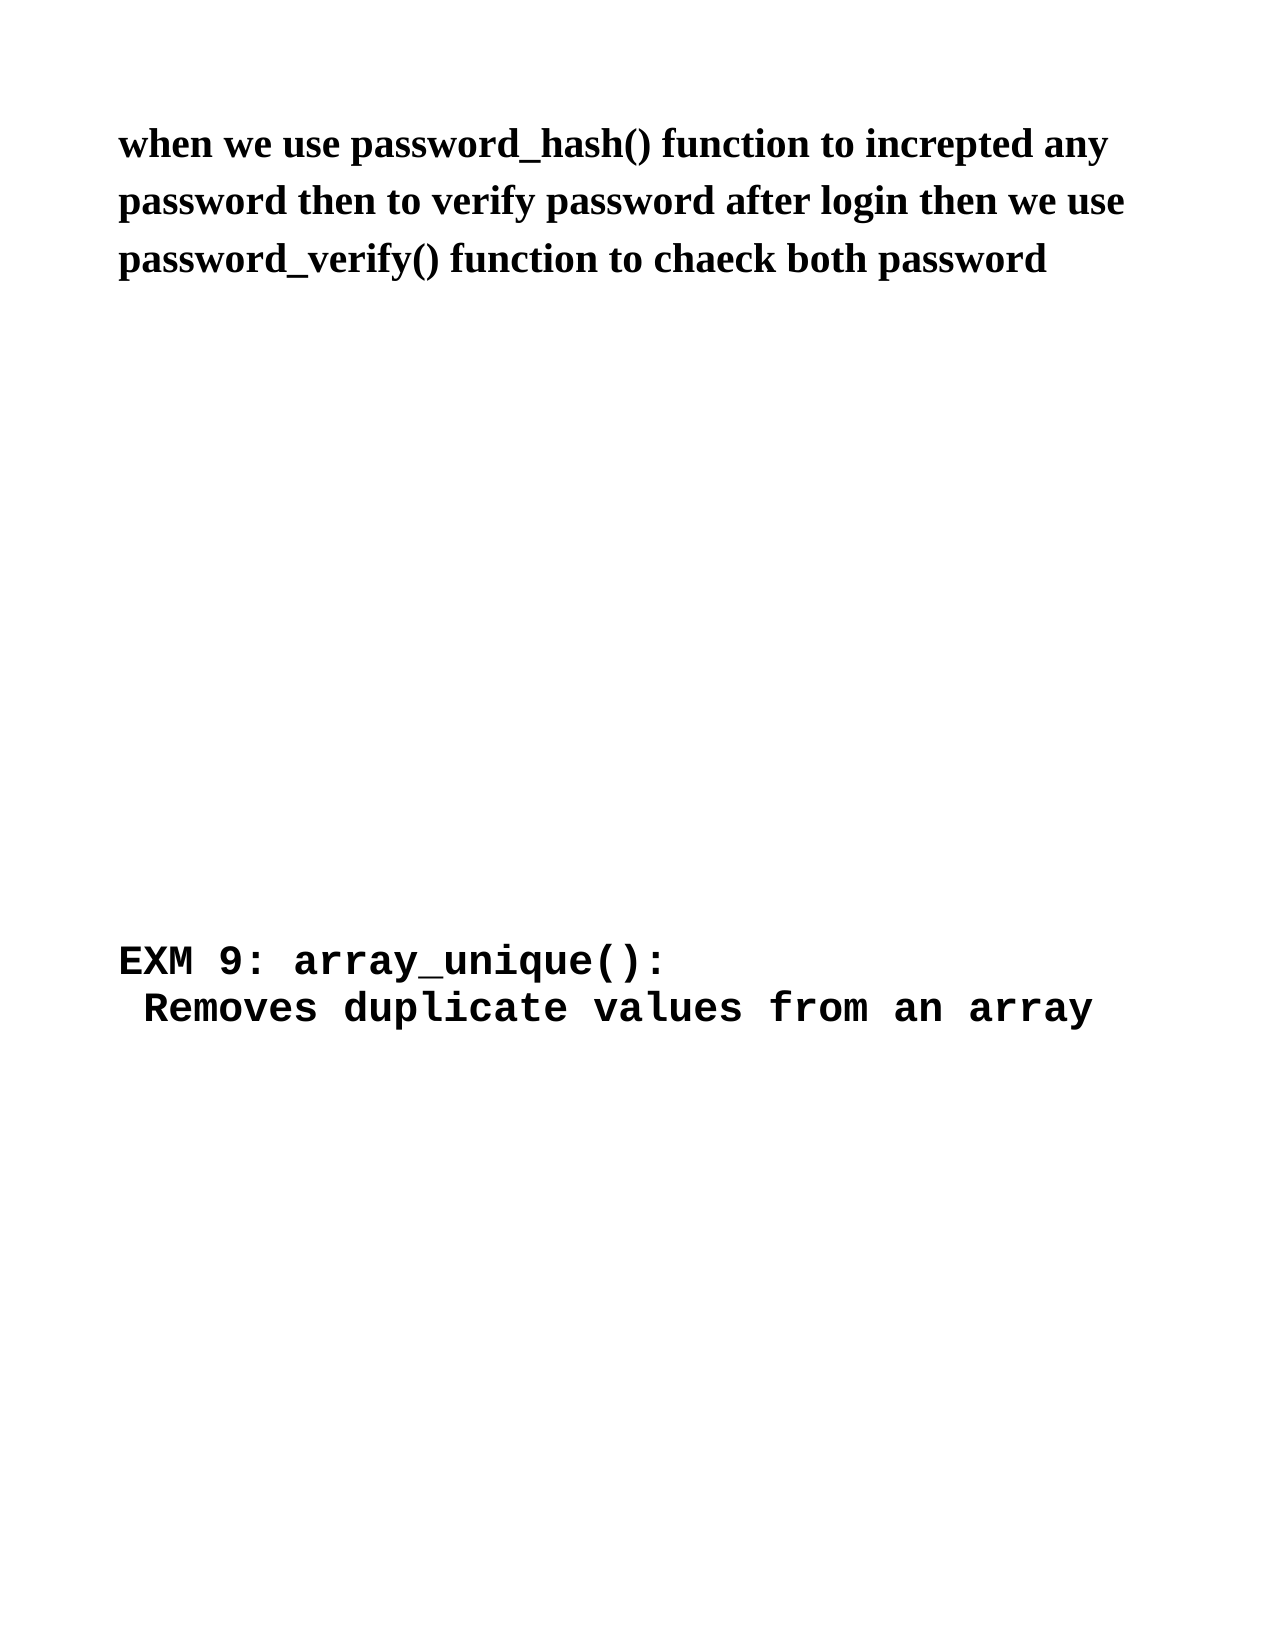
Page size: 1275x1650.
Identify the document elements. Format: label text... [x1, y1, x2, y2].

text when we use password_hash() function to increpted any password then to verify password after login then we use password_verify() function to chaeck both password [118, 118, 1157, 281]
text Removes duplicate values from an array [118, 987, 1157, 1034]
text EXM 9: array_unique(): [118, 939, 1157, 987]
